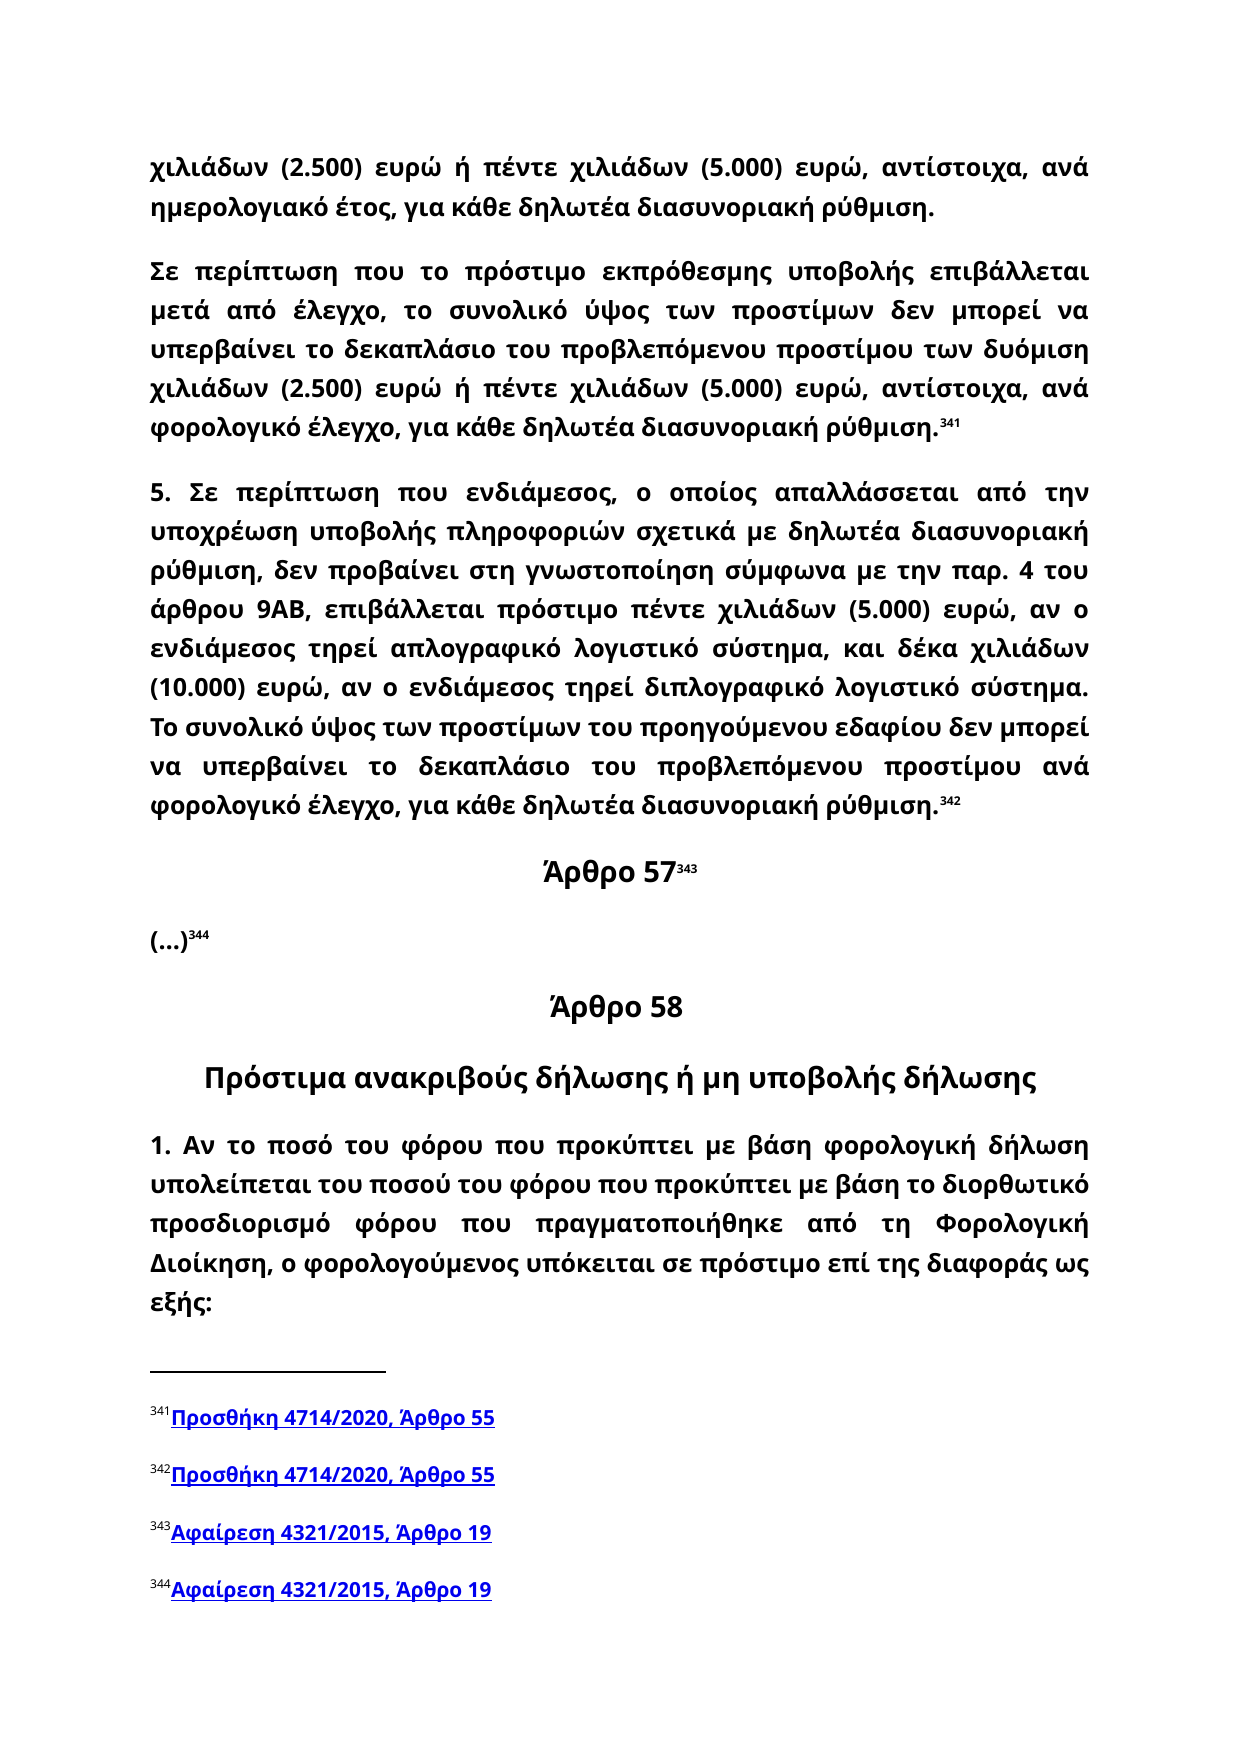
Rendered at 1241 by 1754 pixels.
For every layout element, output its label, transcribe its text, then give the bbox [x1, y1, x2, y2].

text Σε περίπτωση που το πρόστιμο εκπρόθεσμης υποβολής επιβάλλεται μετά από έλεγχο, το συνολικό ύψος των προστίμων δεν μπορεί να υπερβαίνει το δεκαπλάσιο του προβλεπόμενου προστίμου των δυόμιση χιλιάδων (2.500) ευρώ ή πέντε χιλιάδων (5.000) ευρώ, αντίστοιχα, ανά φορολογικό έλεγχο, για κάθε δηλωτέα διασυνοριακή ρύθμιση. [150, 253, 1090, 444]
text Προσθήκη 4714/2020, Άρθρο 55 [150, 1403, 1090, 1431]
text (…) [150, 922, 1090, 956]
text 5. Σε περίπτωση που ενδιάμεσος, ο οποίος απαλλάσσεται από την υποχρέωση υποβολής πληροφοριών σχετικά με δηλωτέα διασυνοριακή ρύθμιση, δεν προβαίνει στη γνωστοποίηση σύμφωνα με την παρ. 4 του άρθρου 9ΑΒ, επιβάλλεται πρόστιμο πέντε χιλιάδων (5.000) ευρώ, αν ο ενδιάμεσος τηρεί απλογραφικό λογιστικό σύστημα, και δέκα χιλιάδων (10.000) ευρώ, αν ο ενδιάμεσος τηρεί διπλογραφικό λογιστικό σύστημα. Το συνολικό ύψος των προστίμων του προηγούμενου εδαφίου δεν μπορεί να υπερβαίνει το δεκαπλάσιο του προβλεπόμενου προστίμου ανά φορολογικό έλεγχο, για κάθε δηλωτέα διασυνοριακή ρύθμιση. [150, 474, 1090, 822]
subtitle Άρθρο 57 [150, 852, 1090, 891]
subtitle Πρόστιμα ανακριβούς δήλωσης ή μη υποβολής δήλωσης [150, 1057, 1090, 1097]
text Προσθήκη 4714/2020, Άρθρο 55 [150, 1460, 1090, 1489]
text 1. Αν το ποσό του φόρου που προκύπτει με βάση φορολογική δήλωση υπολείπεται του ποσού του φόρου που προκύπτει με βάση το διορθωτικό προσδιορισμό φόρου που πραγματοποιήθηκε από τη Φορολογική Διοίκηση, ο φορολογούμενος υπόκειται σε πρόστιμο επί της διαφοράς ως εξής: [150, 1128, 1090, 1318]
text χιλιάδων (2.500) ευρώ ή πέντε χιλιάδων (5.000) ευρώ, αντίστοιχα, ανά ημερολογιακό έτος, για κάθε δηλωτέα διασυνοριακή ρύθμιση. [150, 150, 1090, 223]
text Αφαίρεση 4321/2015, Άρθρο 19 [150, 1576, 1090, 1604]
subtitle Άρθρο 58 [150, 986, 1090, 1026]
text Αφαίρεση 4321/2015, Άρθρο 19 [150, 1518, 1090, 1546]
